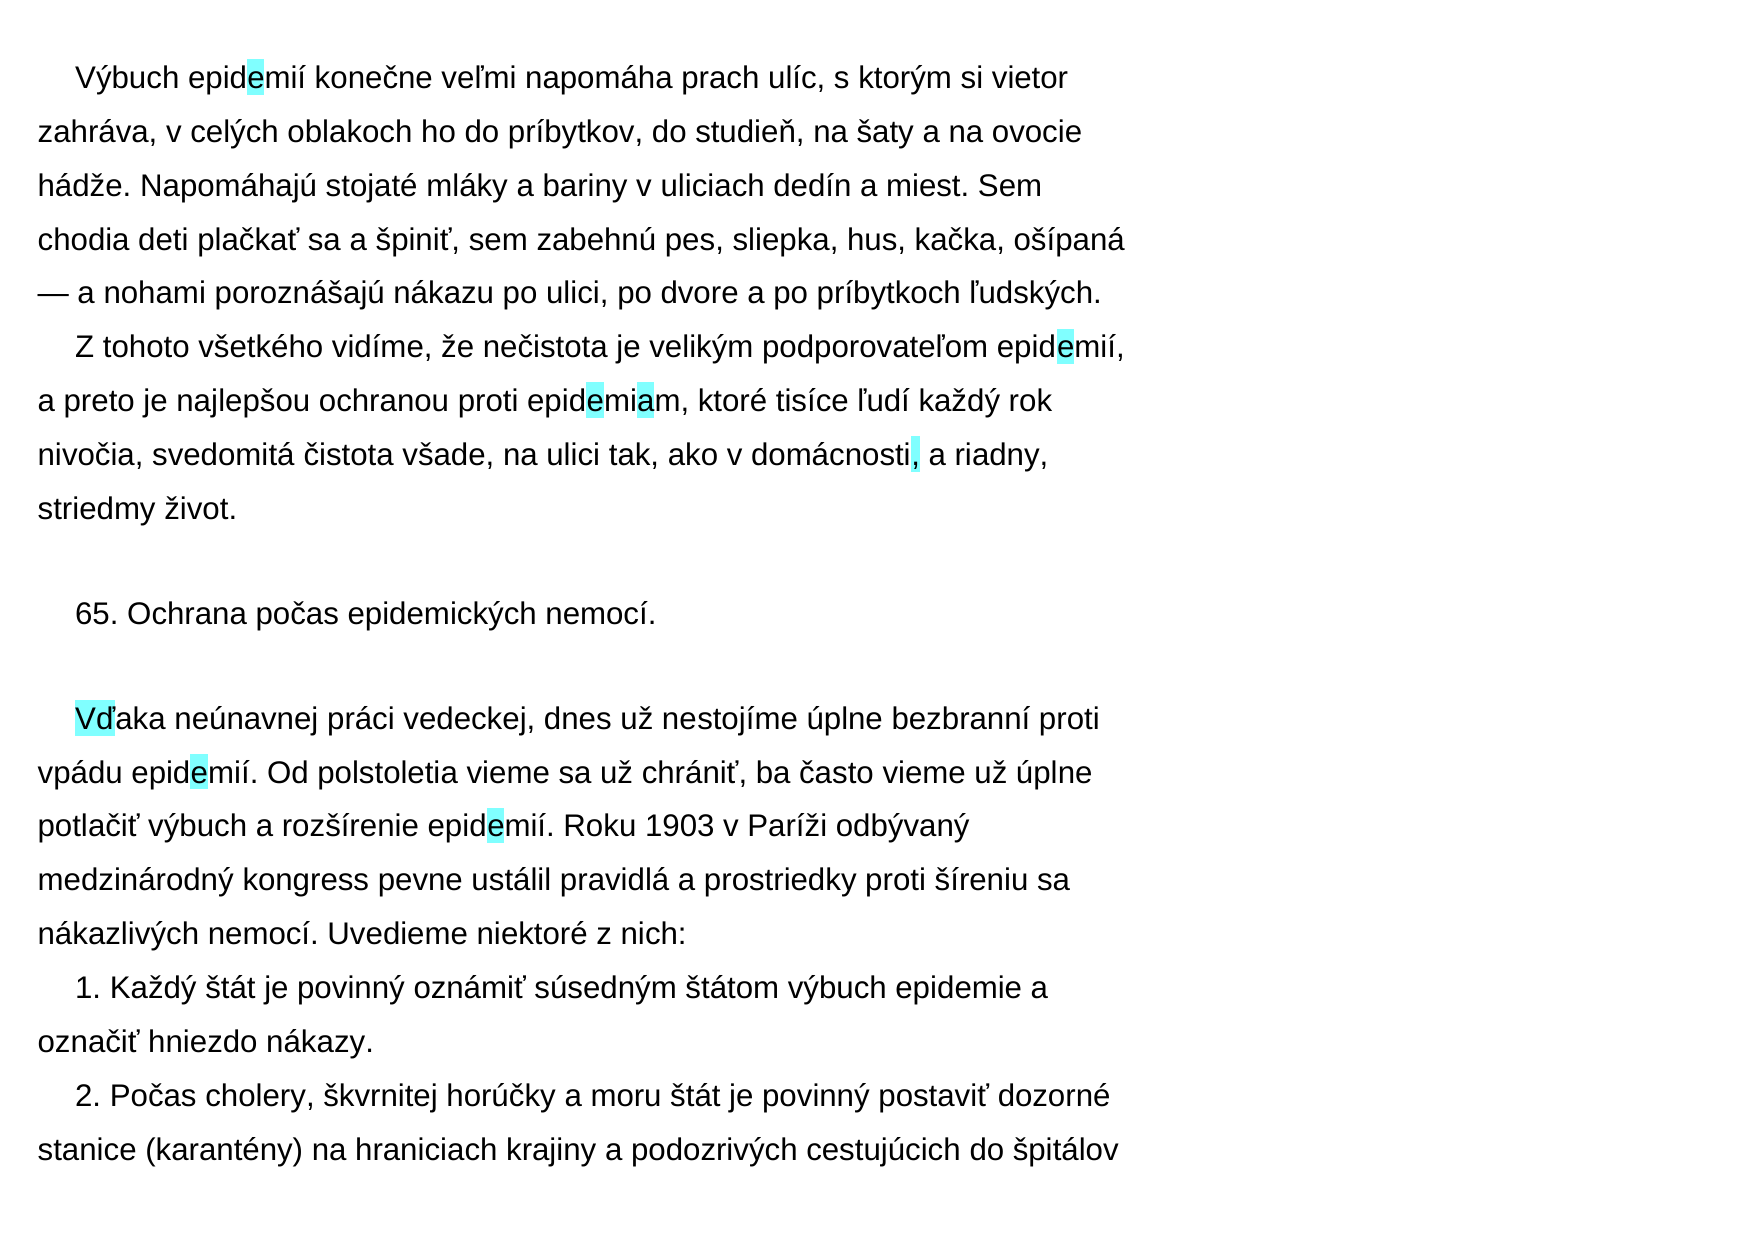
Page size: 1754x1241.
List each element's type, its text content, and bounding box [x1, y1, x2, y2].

text Z tohoto všetkého vidíme, že nečistota je velikým podporovateľom epidemií, a preto je naj­lepšou ochranou proti epidemiam, ktoré tisíce ľudí každý rok nivočia, svedomitá čistota všade, na ulici tak, ako v domácnosti, a riadny, striedmy život. [37, 328, 1130, 526]
text Vďaka neúnavnej práci vedeckej, dnes už ne­stojíme úplne bezbranní proti vpádu epidemií. Od polstoletia vieme sa už chrániť, ba často vieme už úplne potlačiť výbuch a rozšírenie epidemií. Roku 1903 v Paríži odbývaný medzinárodný kongress pevne ustálil pravidlá a prostriedky proti šíreniu sa nákazlivých nemocí. Uvedieme niektoré z nich: [37, 700, 1130, 951]
text Výbuch epidemií konečne veľmi napomáha prach ulíc, s ktorým si vietor zahráva, v celých oblakoch ho do príbytkov, do studieň, na šaty a na ovocie hádže. Napomáhajú stojaté mláky a bariny v uliciach dedín a miest. Sem chodia deti plačkať sa a špiniť, sem zabehnú pes, sliepka, hus, kačka, ošípaná — a nohami poroznášajú nákazu po ulici, po dvore a po príbytkoch ľudských. [37, 59, 1130, 311]
text 1. Každý štát je povinný oznámiť súsedným štátom výbuch epidemie a označiť hniezdo nákazy. [37, 969, 1130, 1059]
text 2. Počas cholery, škvrnitej horúčky a moru štát je povinný postaviť dozorné stanice (karantény) na hraniciach krajiny a podozrivých cestujúcich do špitálov [37, 1077, 1130, 1167]
text 65. Ochrana počas epidemických nemocí. [37, 595, 1130, 631]
